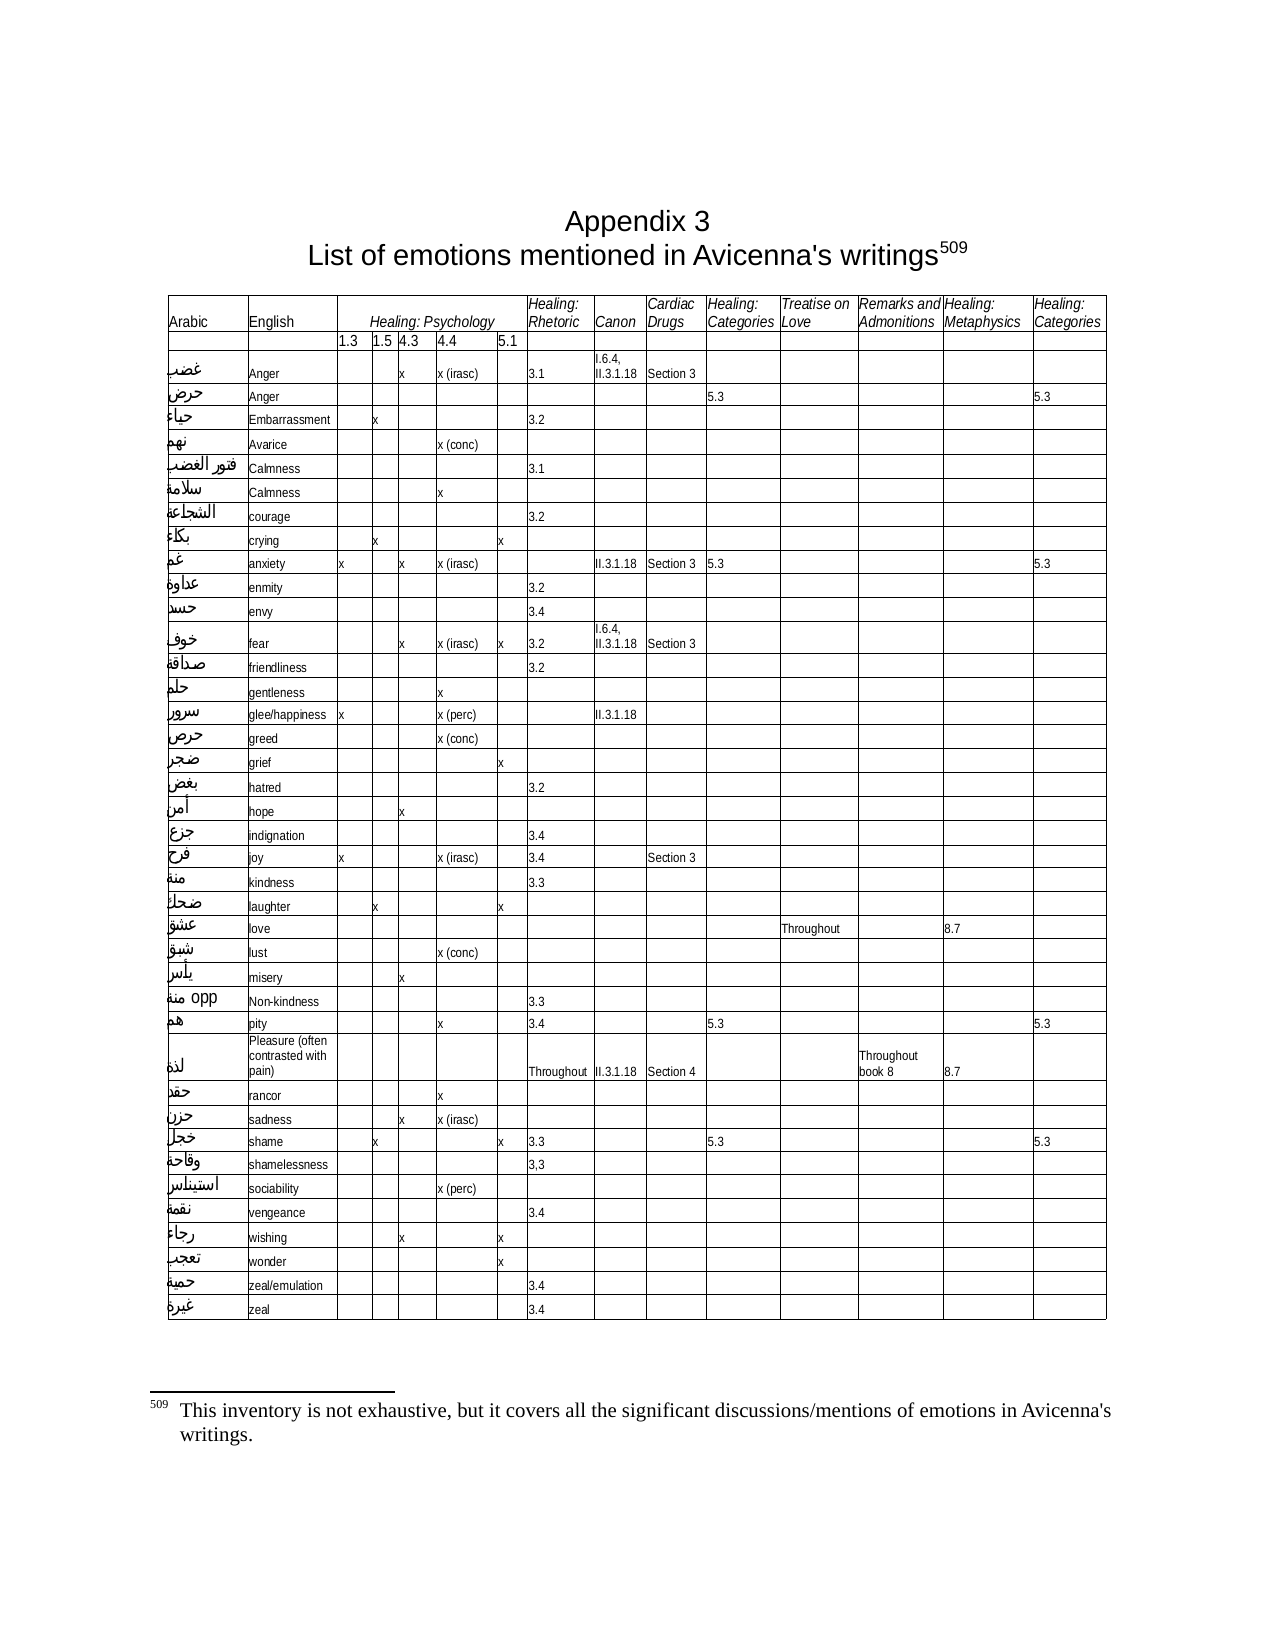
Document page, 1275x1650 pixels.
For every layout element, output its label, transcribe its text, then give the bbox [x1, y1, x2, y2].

subtitle List of emotions mentioned in Avicenna's writings [150, 238, 1125, 271]
text This inventory is not exhaustive, but it covers all the significant discussions/mentions of emotions in Avicenna's writings. [150, 1398, 1125, 1446]
subtitle Appendix 3 [150, 204, 1125, 238]
